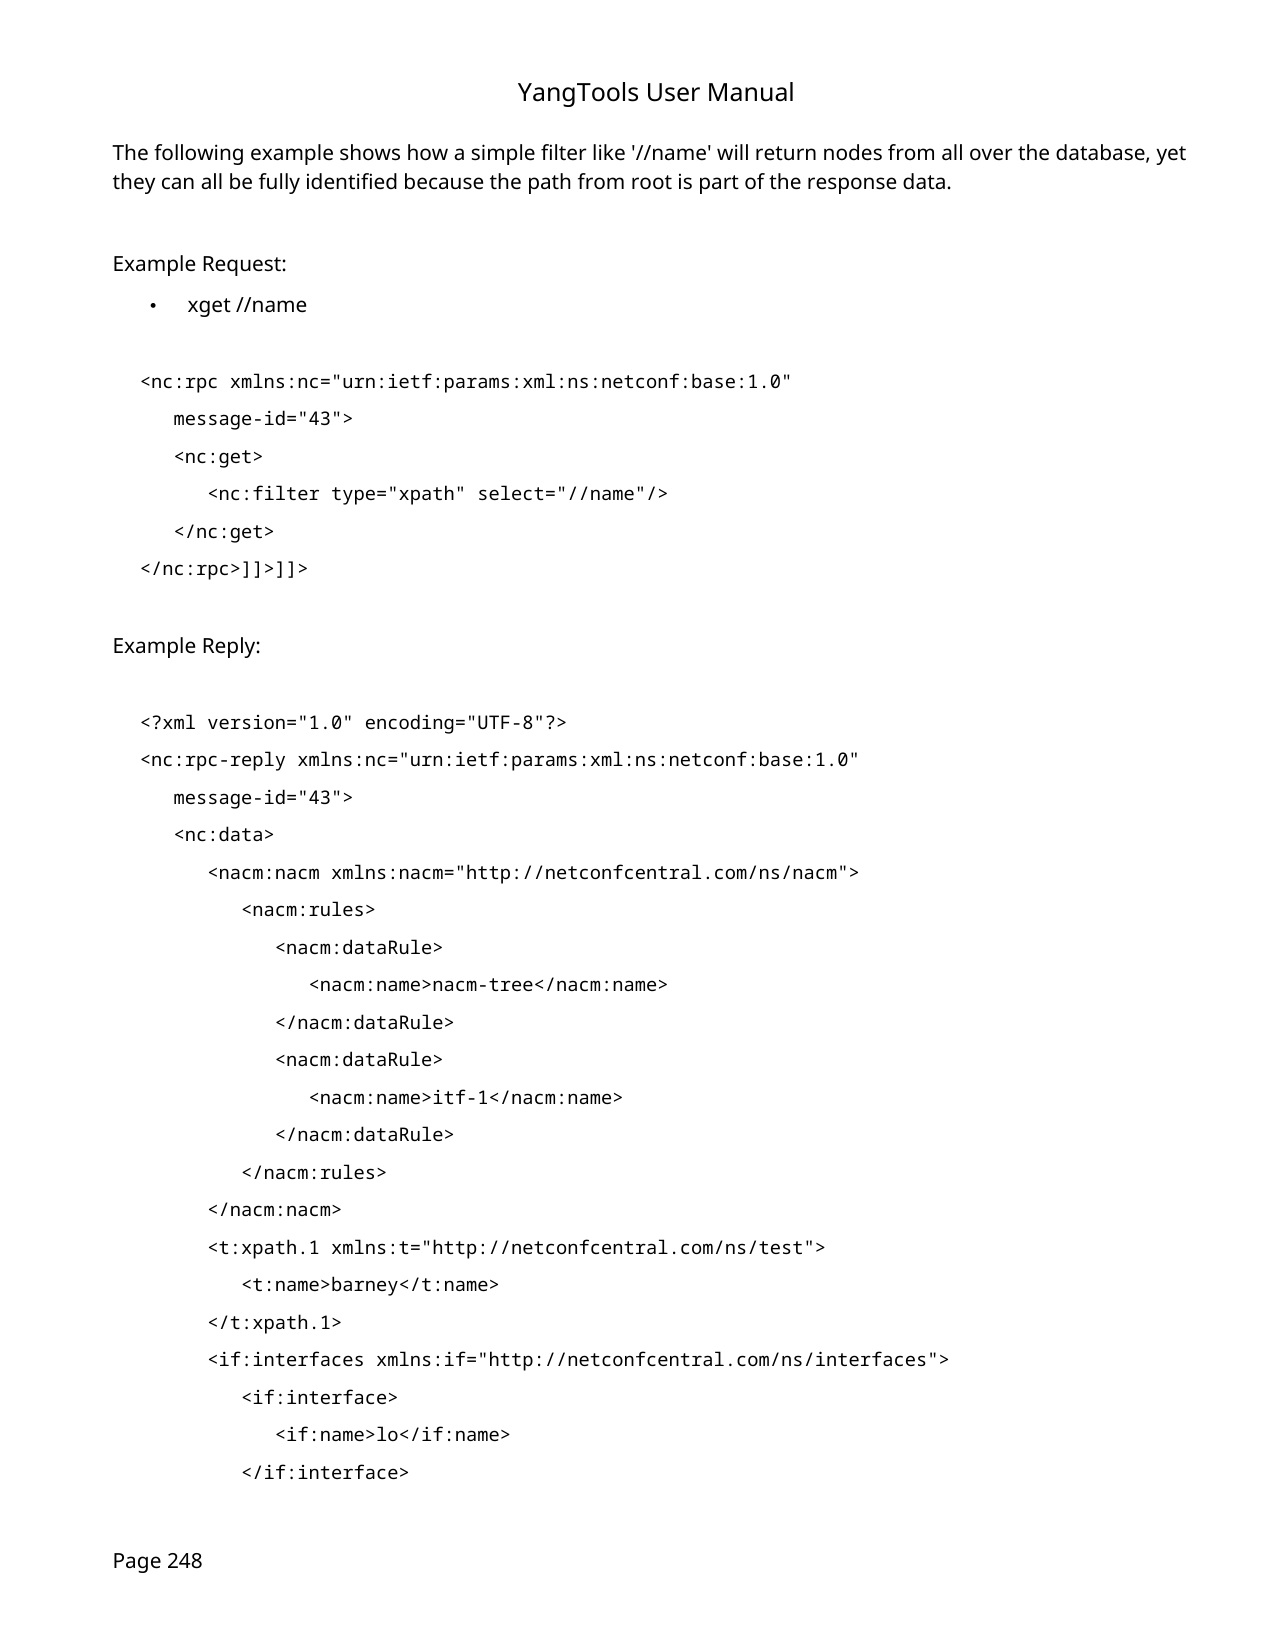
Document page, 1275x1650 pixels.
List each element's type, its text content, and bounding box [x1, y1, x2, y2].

text </nacm:dataRule> [139, 1009, 1200, 1035]
text <nc:rpc xmlns:nc="urn:ietf:params:xml:ns:netconf:base:1.0" [139, 368, 1200, 394]
text <nc:get> [139, 443, 1200, 469]
text <nc:rpc-reply xmlns:nc="urn:ietf:params:xml:ns:netconf:base:1.0" [139, 747, 1200, 772]
text message-id="43"> [139, 406, 1200, 431]
text Example Reply: [112, 631, 1200, 659]
text <nc:data> [139, 822, 1200, 847]
text <?xml version="1.0" encoding="UTF-8"?> [139, 709, 1200, 735]
text <nc:filter type="xpath" select="//name"/> [139, 481, 1200, 506]
text <if:interface> [139, 1384, 1200, 1410]
text <nacm:dataRule> [139, 934, 1200, 960]
text </t:xpath.1> [139, 1309, 1200, 1335]
text <if:name>lo</if:name> [139, 1422, 1200, 1447]
text </nacm:dataRule> [139, 1122, 1200, 1147]
text <nacm:rules> [139, 897, 1200, 922]
text </nc:rpc>]]>]]> [139, 556, 1200, 581]
text Example Request: [112, 249, 1200, 277]
text <nacm:name>itf-1</nacm:name> [139, 1084, 1200, 1110]
text </nacm:nacm> [139, 1197, 1200, 1222]
text <t:xpath.1 xmlns:t="http://netconfcentral.com/ns/test"> [139, 1234, 1200, 1260]
text message-id="43"> [139, 784, 1200, 810]
text </if:interface> [139, 1459, 1200, 1485]
text </nacm:rules> [139, 1159, 1200, 1185]
text The following example shows how a simple filter like '//name' will return nodes from all over the database, yet they can all be fully identified because the path from root is part of the response data. [112, 138, 1200, 195]
text <nacm:nacm xmlns:nacm="http://netconfcentral.com/ns/nacm"> [139, 859, 1200, 885]
text <t:name>barney</t:name> [139, 1272, 1200, 1297]
text <if:interfaces xmlns:if="http://netconfcentral.com/ns/interfaces"> [139, 1347, 1200, 1372]
text <nacm:name>nacm-tree</nacm:name> [139, 972, 1200, 997]
text </nc:get> [139, 518, 1200, 544]
text <nacm:dataRule> [139, 1047, 1200, 1072]
list xget //name [150, 290, 1200, 318]
